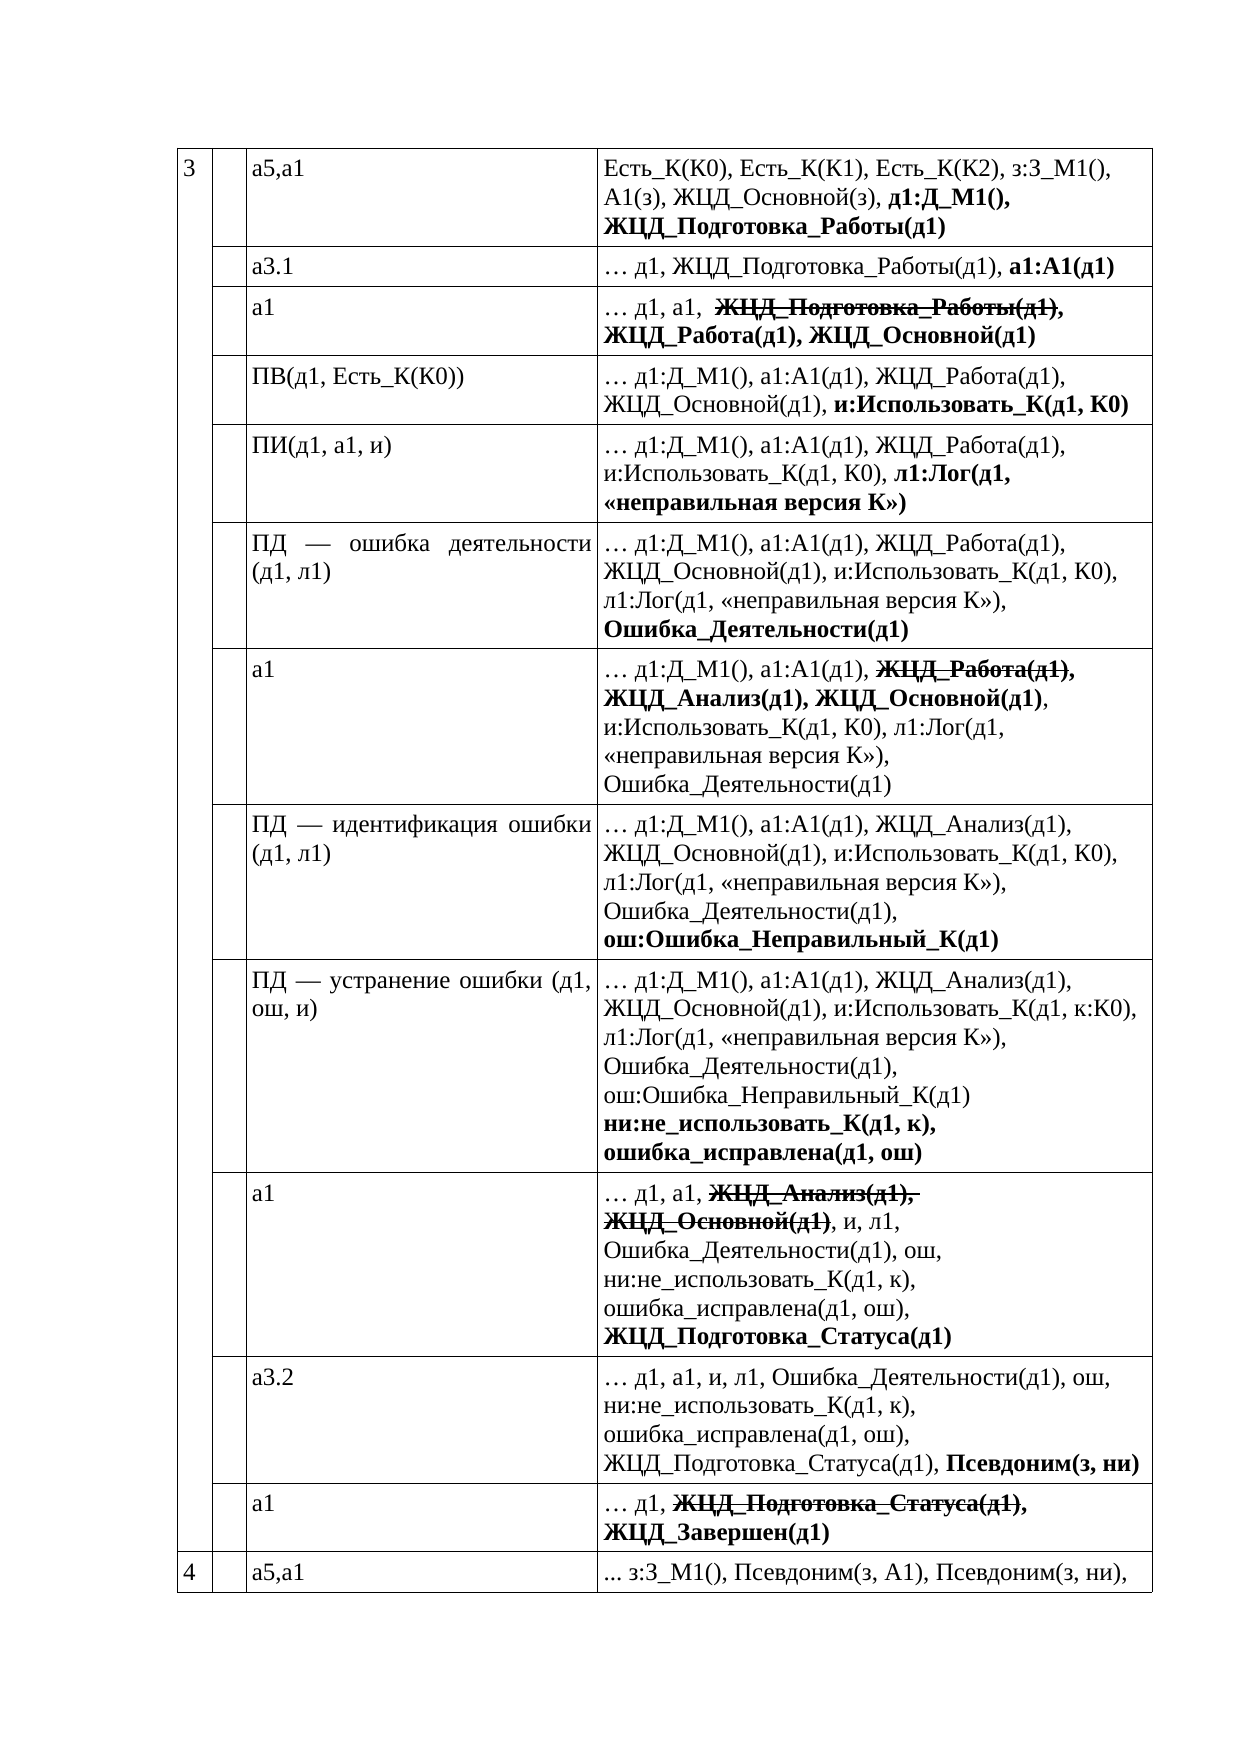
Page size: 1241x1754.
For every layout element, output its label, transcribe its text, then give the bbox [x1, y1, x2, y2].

table_cell [213, 649, 246, 804]
table_cell а1 [247, 1484, 597, 1551]
table_cell … д1, а1, и, л1, Ошибка_Деятельности(д1), ош, ни:не_использовать_К(д1, к), ошибка_исправлена(д1, ош), ЖЦД_Подготовка_Статуса(д1), Псевдоним(з, ни) [598, 1357, 1152, 1482]
table_cell а3.2 [247, 1357, 597, 1482]
table_cell [213, 425, 246, 522]
table_cell [213, 287, 246, 355]
table_cell ПД — ошибка деятельности (д1, л1) [247, 523, 597, 648]
table_cell [213, 1552, 246, 1592]
table_cell [213, 1357, 246, 1482]
table_cell [213, 523, 246, 648]
table_cell [213, 247, 246, 286]
table_cell ... з:З_М1(), Псевдоним(з, А1), Псевдоним(з, ни), [598, 1552, 1152, 1592]
table_cell … д1, ЖЦД_Подготовка_Статуса(д1), ЖЦД_Завершен(д1) [598, 1484, 1152, 1551]
table_cell … д1:Д_М1(), а1:А1(д1), ЖЦД_Работа(д1), ЖЦД_Основной(д1), и:Использовать_К(д1, К0) [598, 356, 1152, 424]
table_cell … д1:Д_М1(), а1:А1(д1), ЖЦД_Анализ(д1), ЖЦД_Основной(д1), и:Использовать_К(д1, к:К0), л1:Лог(д1, «неправильная версия К»), Ошибка_Деятельности(д1), ош:Ошибка_Неправильный_К(д1) ни:не_использовать_К(д1, к), ошибка_исправлена(д1, ош) [598, 960, 1152, 1172]
table_cell … д1, а1, ЖЦД_Анализ(д1), ЖЦД_Основной(д1), и, л1, Ошибка_Деятельности(д1), ош, ни:не_использовать_К(д1, к), ошибка_исправлена(д1, ош), ЖЦД_Подготовка_Статуса(д1) [598, 1173, 1152, 1356]
table_cell 4 [178, 1552, 212, 1592]
table_cell а5,а1 [247, 149, 597, 246]
table_cell а1 [247, 1173, 597, 1356]
table_cell а1 [247, 287, 597, 355]
table_cell а3.1 [247, 247, 597, 286]
table_cell [213, 1484, 246, 1551]
table_cell Есть_К(К0), Есть_К(К1), Есть_К(К2), з:З_М1(), А1(з), ЖЦД_Основной(з), д1:Д_М1(), ЖЦД_Подготовка_Работы(д1) [598, 149, 1152, 246]
table_cell а1 [247, 649, 597, 804]
table_cell ПВ(д1, Есть_К(К0)) [247, 356, 597, 424]
table_cell ПД — идентификация ошибки (д1, л1) [247, 805, 597, 959]
table_cell [213, 960, 246, 1172]
table_cell [213, 1173, 246, 1356]
table_cell … д1, а1, ЖЦД_Подготовка_Работы(д1), ЖЦД_Работа(д1), ЖЦД_Основной(д1) [598, 287, 1152, 355]
table_cell [213, 805, 246, 959]
table_cell … д1, ЖЦД_Подготовка_Работы(д1), а1:А1(д1) [598, 247, 1152, 286]
table_cell … д1:Д_М1(), а1:А1(д1), ЖЦД_Работа(д1), и:Использовать_К(д1, К0), л1:Лог(д1, «неправильная версия К») [598, 425, 1152, 522]
table_cell [213, 356, 246, 424]
table_cell ПД — устранение ошибки (д1, ош, и) [247, 960, 597, 1172]
table_cell а5,а1 [247, 1552, 597, 1592]
table_cell ПИ(д1, а1, и) [247, 425, 597, 522]
table_cell 3 [178, 149, 212, 1551]
table_cell [213, 149, 246, 246]
table_cell … д1:Д_М1(), а1:А1(д1), ЖЦД_Анализ(д1), ЖЦД_Основной(д1), и:Использовать_К(д1, К0), л1:Лог(д1, «неправильная версия К»), Ошибка_Деятельности(д1), ош:Ошибка_Неправильный_К(д1) [598, 805, 1152, 959]
table_cell … д1:Д_М1(), а1:А1(д1), ЖЦД_Работа(д1), ЖЦД_Анализ(д1), ЖЦД_Основной(д1), и:Использовать_К(д1, К0), л1:Лог(д1, «неправильная версия К»), Ошибка_Деятельности(д1) [598, 649, 1152, 804]
table_cell … д1:Д_М1(), а1:А1(д1), ЖЦД_Работа(д1), ЖЦД_Основной(д1), и:Использовать_К(д1, К0), л1:Лог(д1, «неправильная версия К»), Ошибка_Деятельности(д1) [598, 523, 1152, 648]
